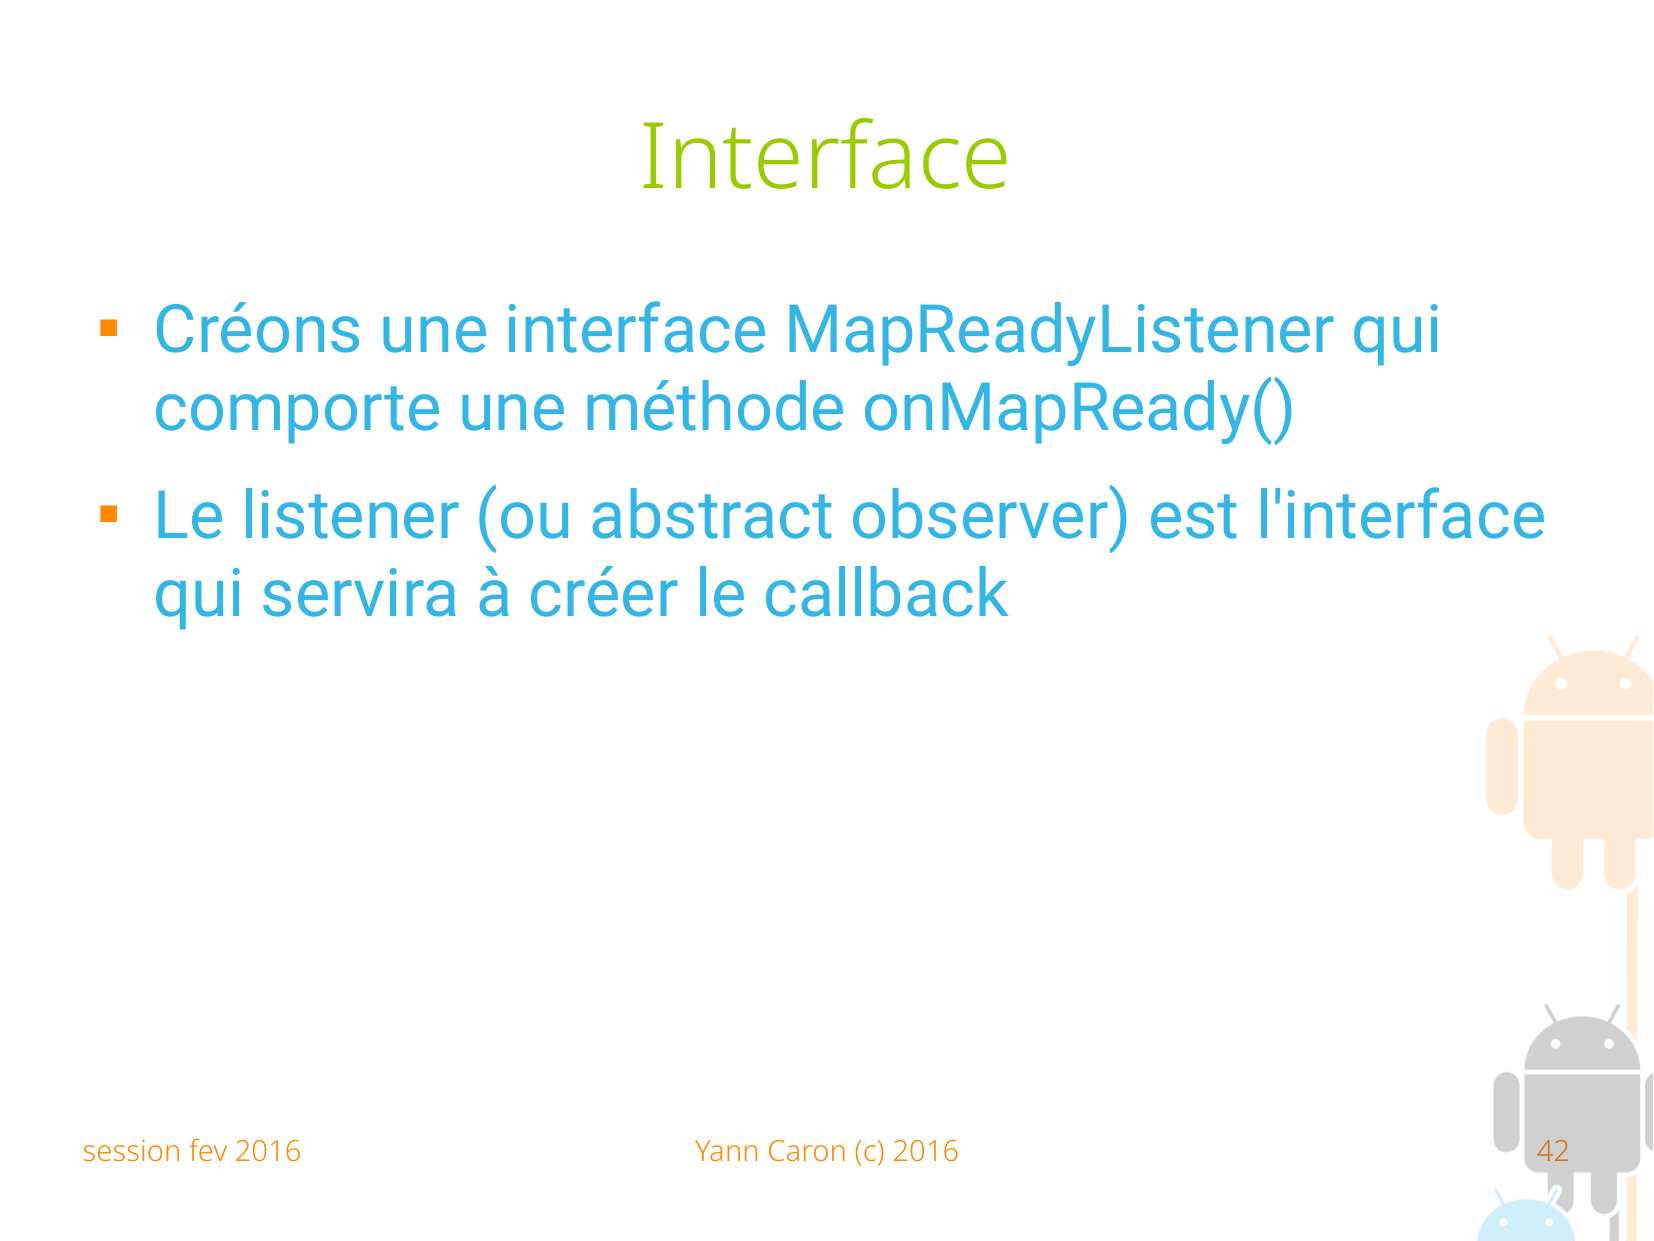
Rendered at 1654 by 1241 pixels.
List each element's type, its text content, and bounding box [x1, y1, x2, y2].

picture [240, 423, 1654, 1241]
title Interface [82, 49, 1571, 257]
list Créons une interface MapReadyListener qui comporte une méthode onMapReady() Le listener (ou abstract observer) est l'interface qui servira à créer le callback [82, 290, 1571, 1010]
